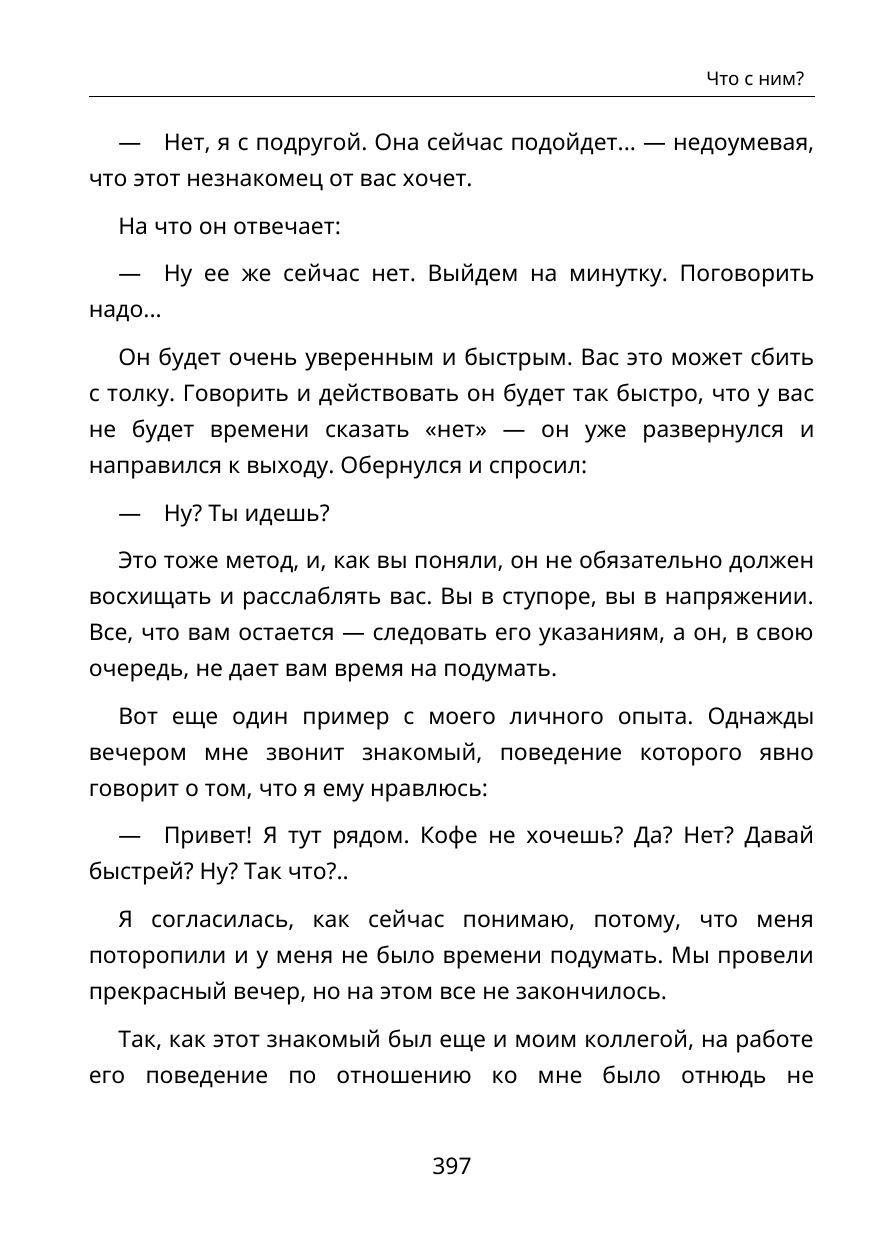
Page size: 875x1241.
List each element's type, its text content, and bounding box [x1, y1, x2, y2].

text На что он отвечает: [88, 210, 815, 241]
text Он будет очень уверенным и быстрым. Вас это может сбить с толку. Говорить и действовать он будет так быстро, что у вас не будет времени сказать «нет» — он уже развернулся и направился к выходу. Обернулся и спросил: [88, 341, 815, 480]
list Ну ее же сейчас нет. Выйдем на минутку. Поговорить надо... [88, 257, 815, 324]
list Привет! Я тут рядом. Кофе не хочешь? Да? Нет? Давай быстрей? Ну? Так что?.. [88, 819, 815, 887]
text Вот еще один пример с моего личного опыта. Однажды вечером мне звонит знакомый, поведение которого явно говорит о том, что я ему нравлюсь: [88, 700, 815, 803]
text Я согласилась, как сейчас понимаю, потому, что меня поторопили и у меня не было времени подумать. Мы провели прекрасный вечер, но на этом все не закончилось. [88, 903, 815, 1006]
list Нет, я с подругой. Она сейчас подойдет... — недоумевая, что этот незнакомец от вас хочет. [88, 126, 815, 193]
list Ну? Ты идешь? [88, 497, 815, 528]
text Так, как этот знакомый был еще и моим коллегой, на работе его поведение по отношению ко мне было отнюдь не [88, 1023, 815, 1090]
text Это тоже метод, и, как вы поняли, он не обязательно должен восхищать и расслаблять вас. Вы в ступоре, вы в напряжении. Все, что вам остается — следовать его указаниям, а он, в свою очередь, не дает вам время на подумать. [88, 544, 815, 683]
